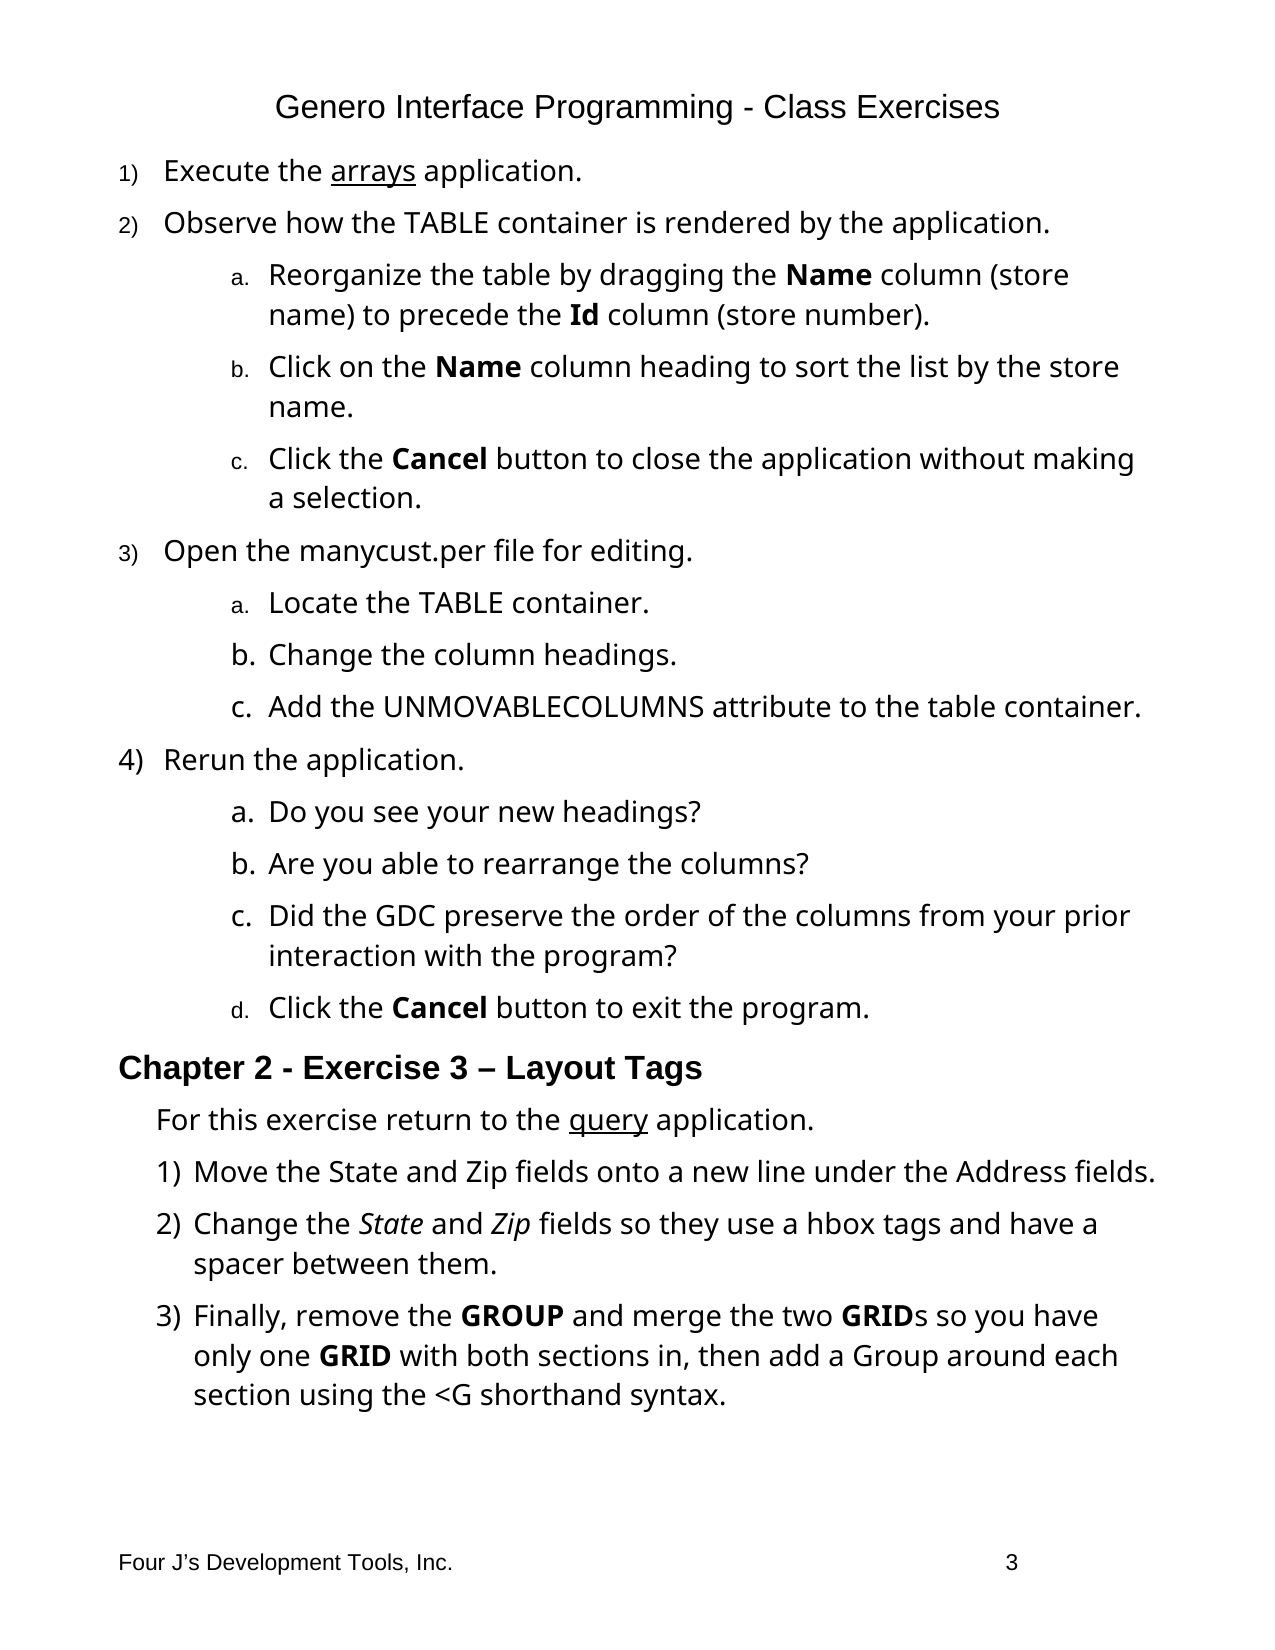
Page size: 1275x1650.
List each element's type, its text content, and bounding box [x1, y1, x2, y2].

text For this exercise return to the query application. [118, 1099, 1157, 1138]
list Do you see your new headings? [231, 791, 1157, 831]
list Reorganize the table by dragging the Name column (store name) to precede the Id column (store number). [231, 254, 1157, 334]
list Are you able to rearrange the columns? [231, 843, 1157, 883]
list Change the State and Zip fields so they use a hbox tags and have a spacer between them. [156, 1203, 1157, 1283]
list Click the Cancel button to close the application without making a selection. [231, 438, 1157, 517]
list Click on the Name column heading to sort the list by the store name. [231, 346, 1157, 426]
subtitle Chapter 2 - Exercise 3 – Layout Tags [118, 1048, 1157, 1086]
list Rerun the application. [118, 739, 1157, 778]
list Change the column headings. [231, 634, 1157, 674]
list Open the manycust.per file for editing. [118, 530, 1157, 570]
list Did the GDC preserve the order of the columns from your prior interaction with the program? [231, 895, 1157, 975]
list Observe how the TABLE container is rendered by the application. [118, 202, 1157, 242]
list Move the State and Zip fields onto a new line under the Address fields. [156, 1151, 1157, 1191]
list Locate the TABLE container. [231, 582, 1157, 622]
list Add the UNMOVABLECOLUMNS attribute to the table container. [231, 687, 1157, 726]
list Click the Cancel button to exit the program. [231, 987, 1157, 1027]
list Execute the arrays application. [118, 150, 1157, 190]
list Finally, remove the GROUP and merge the two GRIDs so you have only one GRID with both sections in, then add a Group around each section using the <G shorthand syntax. [156, 1295, 1157, 1414]
